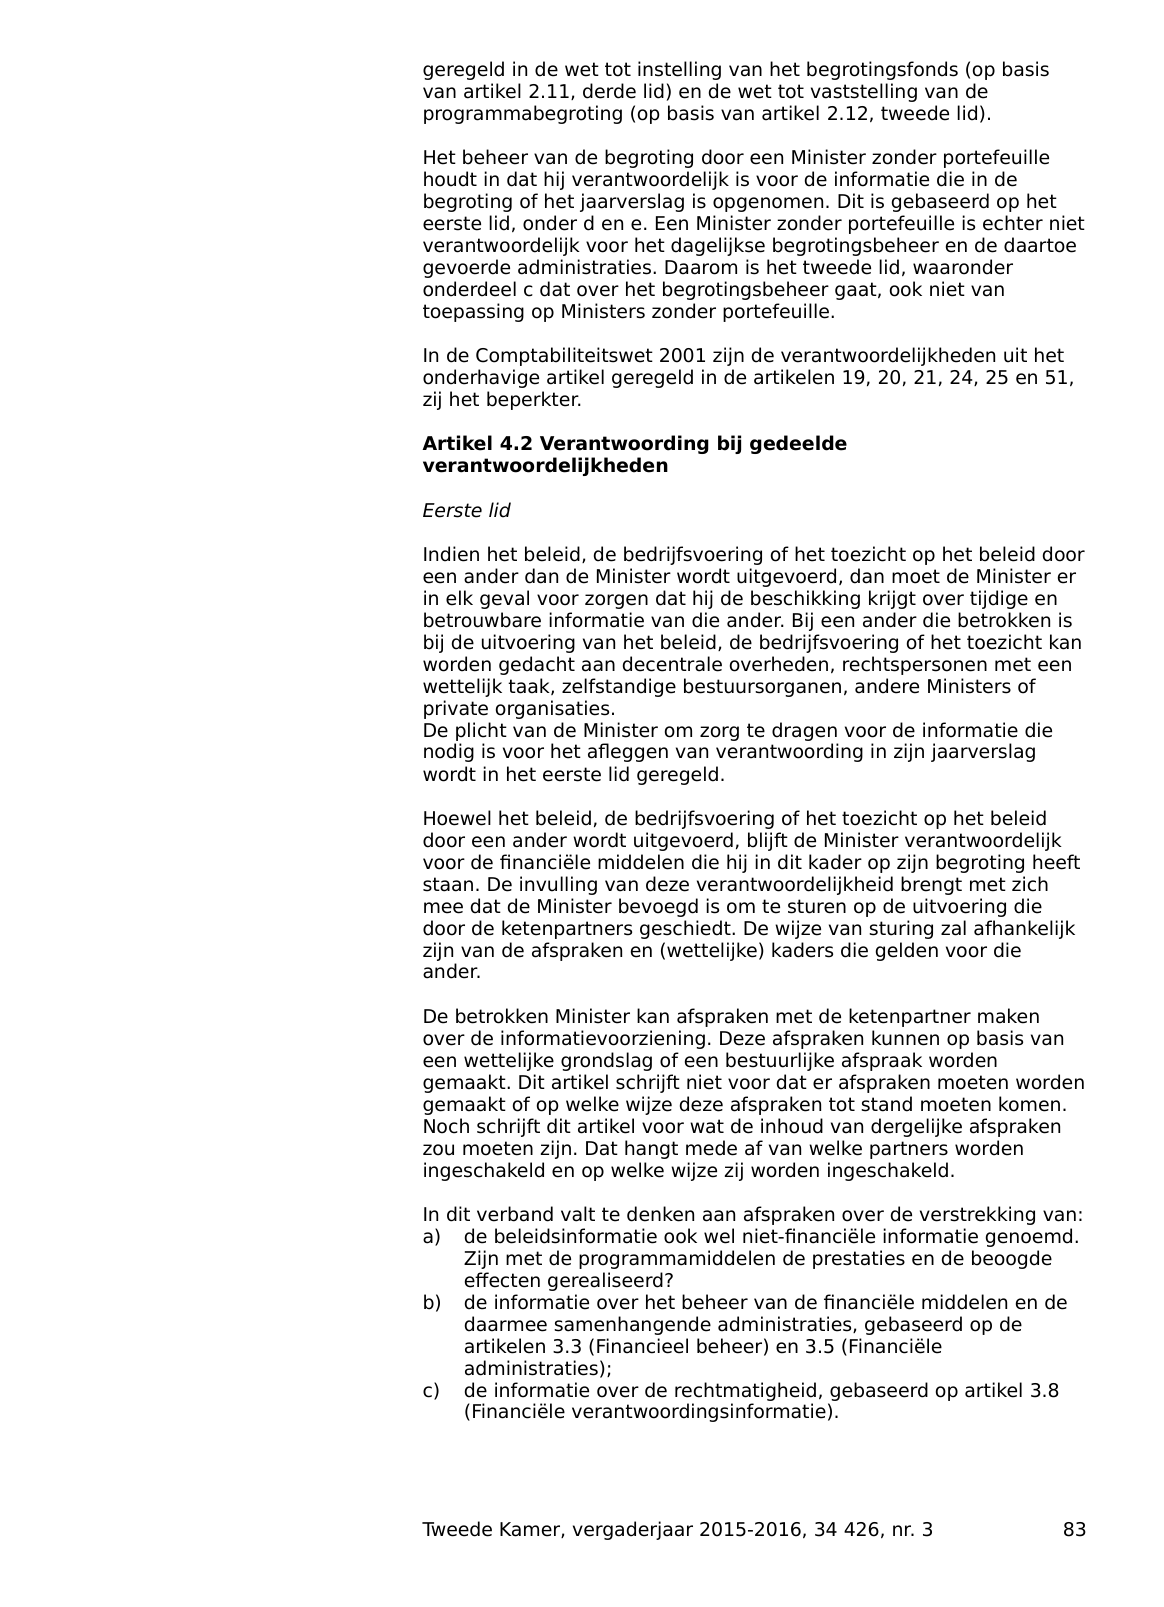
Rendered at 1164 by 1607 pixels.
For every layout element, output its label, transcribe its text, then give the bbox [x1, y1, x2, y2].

text De betrokken Minister kan afspraken met de ketenpartner maken over de informatievoorziening. Deze afspraken kunnen op basis van een wettelijke grondslag of een bestuurlijke afspraak worden gemaakt. Dit artikel schrijft niet voor dat er afspraken moeten worden gemaakt of op welke wijze deze afspraken tot stand moeten komen. Noch schrijft dit artikel voor wat de inhoud van dergelijke afspraken zou moeten zijn. Dat hangt mede af van welke partners worden ingeschakeld en op welke wijze zij worden ingeschakeld. [422, 1006, 1087, 1181]
text In de Comptabiliteitswet 2001 zijn de verantwoordelijkheden uit het onderhavige artikel geregeld in de artikelen 19, 20, 21, 24, 25 en 51, zij het beperkter. [422, 345, 1087, 411]
text geregeld in de wet tot instelling van het begrotingsfonds (op basis van artikel 2.11, derde lid) en de wet tot vaststelling van de programmabegroting (op basis van artikel 2.12, tweede lid). [422, 59, 1087, 125]
text Het beheer van de begroting door een Minister zonder portefeuille houdt in dat hij verantwoordelijk is voor de informatie die in de begroting of het jaarverslag is opgenomen. Dit is gebaseerd op het eerste lid, onder d en e. Een Minister zonder portefeuille is echter niet verantwoordelijk voor het dagelijkse begrotingsbeheer en de daartoe gevoerde administraties. Daarom is het tweede lid, waaronder onderdeel c dat over het begrotingsbeheer gaat, ook niet van toepassing op Ministers zonder portefeuille. [422, 147, 1087, 323]
text a) de beleidsinformatie ook wel niet-financiële informatie genoemd. Zijn met de programmamiddelen de prestaties en de beoogde effecten gerealiseerd? [422, 1226, 1087, 1292]
text Indien het beleid, de bedrijfsvoering of het toezicht op het beleid door een ander dan de Minister wordt uitgevoerd, dan moet de Minister er in elk geval voor zorgen dat hij de beschikking krijgt over tijdige en betrouwbare informatie van die ander. Bij een ander die betrokken is bij de uitvoering van het beleid, de bedrijfsvoering of het toezicht kan worden gedacht aan decentrale overheden, rechtspersonen met een wettelijk taak, zelfstandige bestuursorganen, andere Ministers of private organisaties. [422, 544, 1087, 719]
text c) de informatie over de rechtmatigheid, gebaseerd op artikel 3.8 (Financiële verantwoordingsinformatie). [422, 1379, 1087, 1423]
text b) de informatie over het beheer van de financiële middelen en de daarmee samenhangende administraties, gebaseerd op de artikelen 3.3 (Financieel beheer) en 3.5 (Financiële administraties); [422, 1292, 1087, 1379]
subtitle Artikel 4.2 Verantwoording bij gedeelde verantwoordelijkheden [422, 433, 1087, 477]
text Hoewel het beleid, de bedrijfsvoering of het toezicht op het beleid door een ander wordt uitgevoerd, blijft de Minister verantwoordelijk voor de financiële middelen die hij in dit kader op zijn begroting heeft staan. De invulling van deze verantwoordelijkheid brengt met zich mee dat de Minister bevoegd is om te sturen op de uitvoering die door de ketenpartners geschiedt. De wijze van sturing zal afhankelijk zijn van de afspraken en (wettelijke) kaders die gelden voor die ander. [422, 808, 1087, 983]
subtitle Eerste lid [422, 499, 1087, 521]
text In dit verband valt te denken aan afspraken over de verstrekking van: [422, 1204, 1087, 1226]
text De plicht van de Minister om zorg te dragen voor de informatie die nodig is voor het afleggen van verantwoording in zijn jaarverslag wordt in het eerste lid geregeld. [422, 719, 1087, 785]
